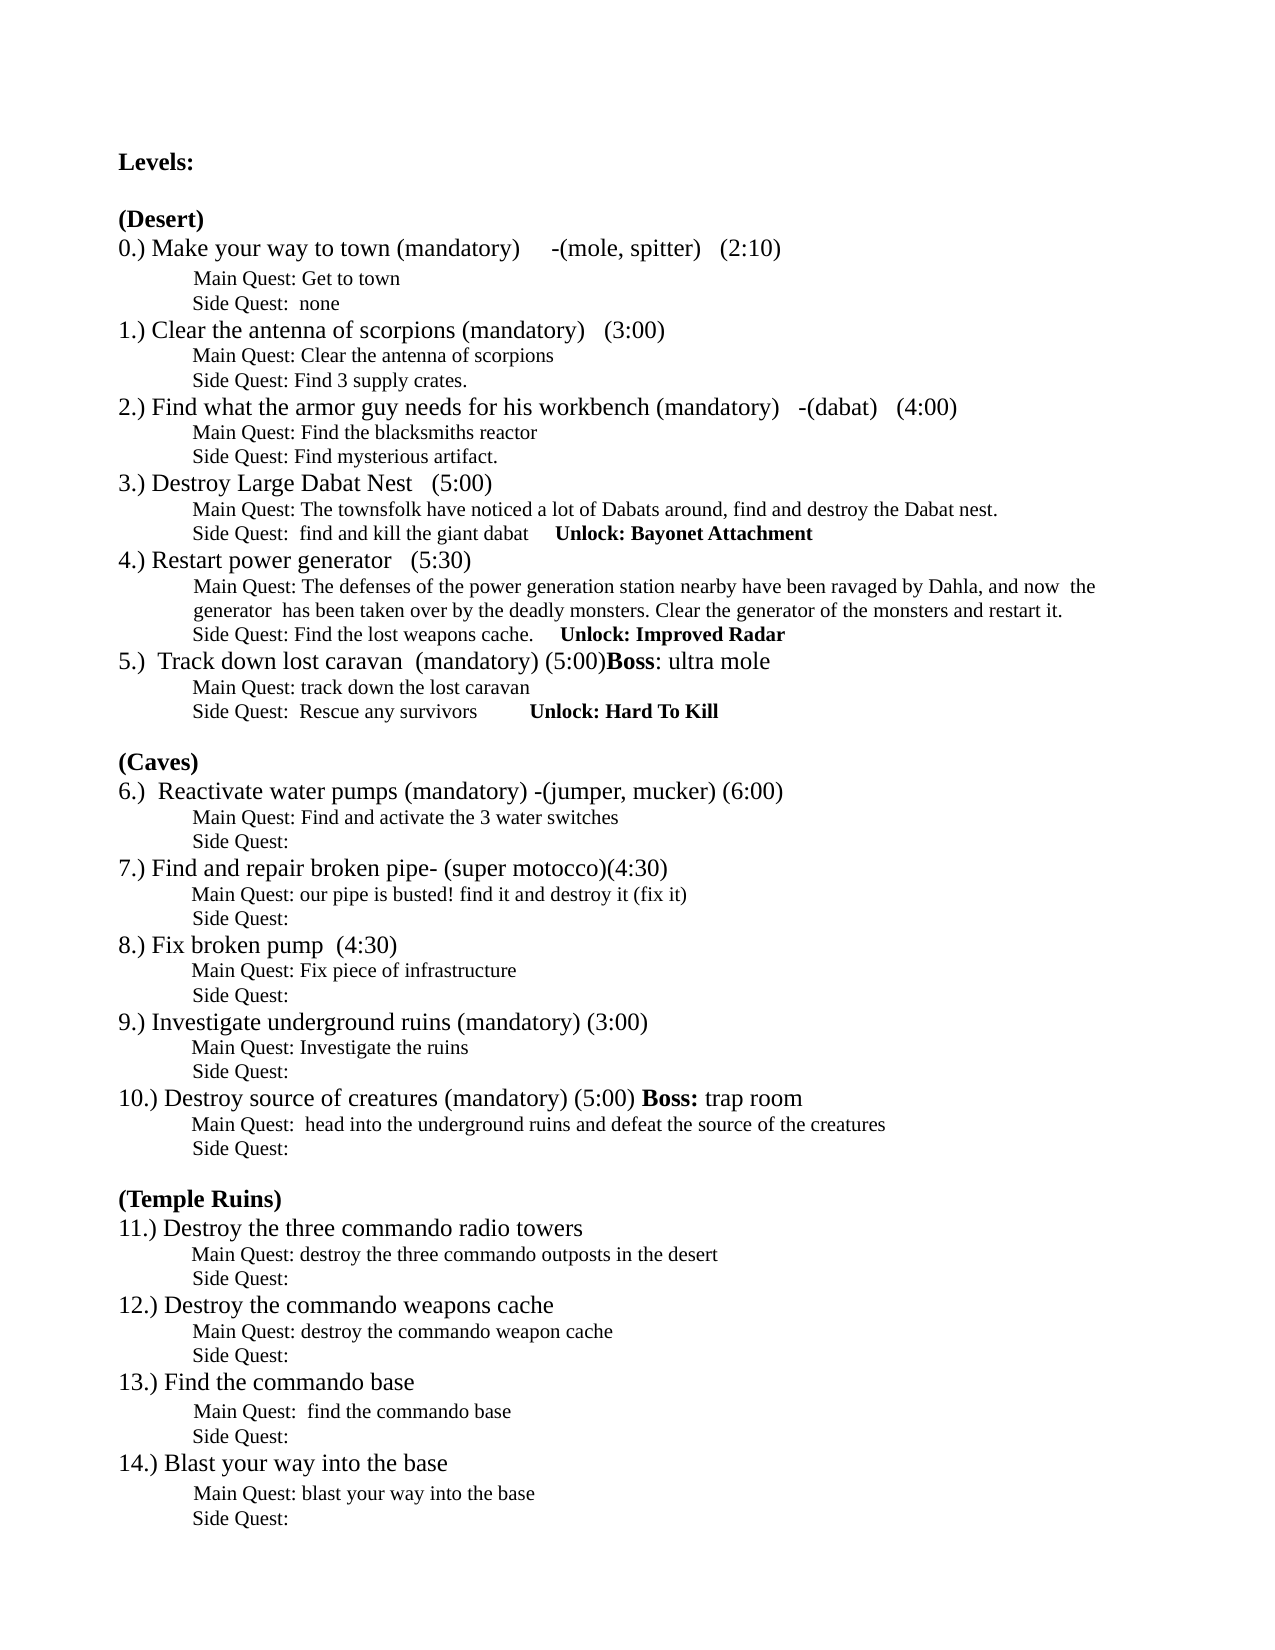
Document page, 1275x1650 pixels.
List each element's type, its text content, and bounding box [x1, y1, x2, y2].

text Side Quest: [118, 906, 1157, 930]
text Side Quest: [118, 1343, 1157, 1367]
text 11.) Destroy the three commando radio towers [118, 1213, 1157, 1242]
text Side Quest: Find mysterious artifact. [118, 444, 1157, 468]
text Side Quest: [118, 982, 1157, 1007]
text Side Quest: Rescue any survivors Unlock: Hard To Kill [118, 699, 1157, 723]
text Main Quest: track down the lost caravan [118, 675, 1157, 699]
text 14.) Blast your way into the base [118, 1448, 1157, 1477]
text Side Quest: none [118, 291, 1157, 315]
text 1.) Clear the antenna of scorpions (mandatory) (3:00) [118, 315, 1157, 343]
text 6.) Reactivate water pumps (mandatory) -(jumper, mucker) (6:00) [118, 776, 1157, 805]
text Main Quest: Fix piece of infrastructure [118, 958, 1157, 982]
text Side Quest: [118, 1136, 1157, 1160]
text Side Quest: Find the lost weapons cache. Unlock: Improved Radar [118, 622, 1157, 646]
text 13.) Find the commando base [118, 1367, 1157, 1396]
text Main Quest: Clear the antenna of scorpions [118, 343, 1157, 367]
text 3.) Destroy Large Dabat Nest (5:00) [118, 468, 1157, 497]
text 10.) Destroy source of creatures (mandatory) (5:00) Boss: trap room [118, 1083, 1157, 1112]
text Main Quest: destroy the three commando outposts in the desert [118, 1242, 1157, 1266]
text Main Quest: Investigate the ruins [118, 1035, 1157, 1059]
text Main Quest: destroy the commando weapon cache [118, 1319, 1157, 1343]
text Main Quest: our pipe is busted! find it and destroy it (fix it) [118, 882, 1157, 906]
text Main Quest: Get to town [118, 262, 1157, 291]
text Side Quest: [118, 1059, 1157, 1083]
text (Temple Ruins) [118, 1184, 1157, 1213]
text (Desert) [118, 204, 1157, 233]
text 7.) Find and repair broken pipe- (super motocco)(4:30) [118, 853, 1157, 882]
text (Caves) [118, 747, 1157, 776]
text Main Quest: head into the underground ruins and defeat the source of the creatures [118, 1112, 1157, 1136]
text Main Quest: find the commando base [118, 1396, 1157, 1424]
text 4.) Restart power generator (5:30) [118, 545, 1157, 574]
text 8.) Fix broken pump (4:30) [118, 930, 1157, 958]
text Main Quest: Find and activate the 3 water switches [118, 805, 1157, 829]
text Main Quest: The townsfolk have noticed a lot of Dabats around, find and destroy the Dabat nest. [118, 497, 1157, 521]
text Main Quest: blast your way into the base [118, 1477, 1157, 1506]
text 12.) Destroy the commando weapons cache [118, 1290, 1157, 1319]
text Side Quest: [118, 829, 1157, 853]
text Main Quest: The defenses of the power generation station nearby have been ravaged by Dahla, and now the generator has been taken over by the deadly monsters. Clear the generator of the monsters and restart it. [193, 574, 1157, 622]
text 5.) Track down lost caravan (mandatory) (5:00)Boss: ultra mole [118, 646, 1157, 675]
text 9.) Investigate underground ruins (mandatory) (3:00) [118, 1007, 1157, 1035]
text Levels: [118, 147, 1157, 176]
text 2.) Find what the armor guy needs for his workbench (mandatory) -(dabat) (4:00) [118, 392, 1157, 420]
text Side Quest: [118, 1424, 1157, 1448]
text Side Quest: [118, 1506, 1157, 1530]
text Side Quest: Find 3 supply crates. [118, 367, 1157, 392]
text Side Quest: find and kill the giant dabat Unlock: Bayonet Attachment [118, 521, 1157, 545]
text 0.) Make your way to town (mandatory) -(mole, spitter) (2:10) [118, 233, 1157, 262]
text Main Quest: Find the blacksmiths reactor [118, 420, 1157, 444]
text Side Quest: [118, 1266, 1157, 1290]
